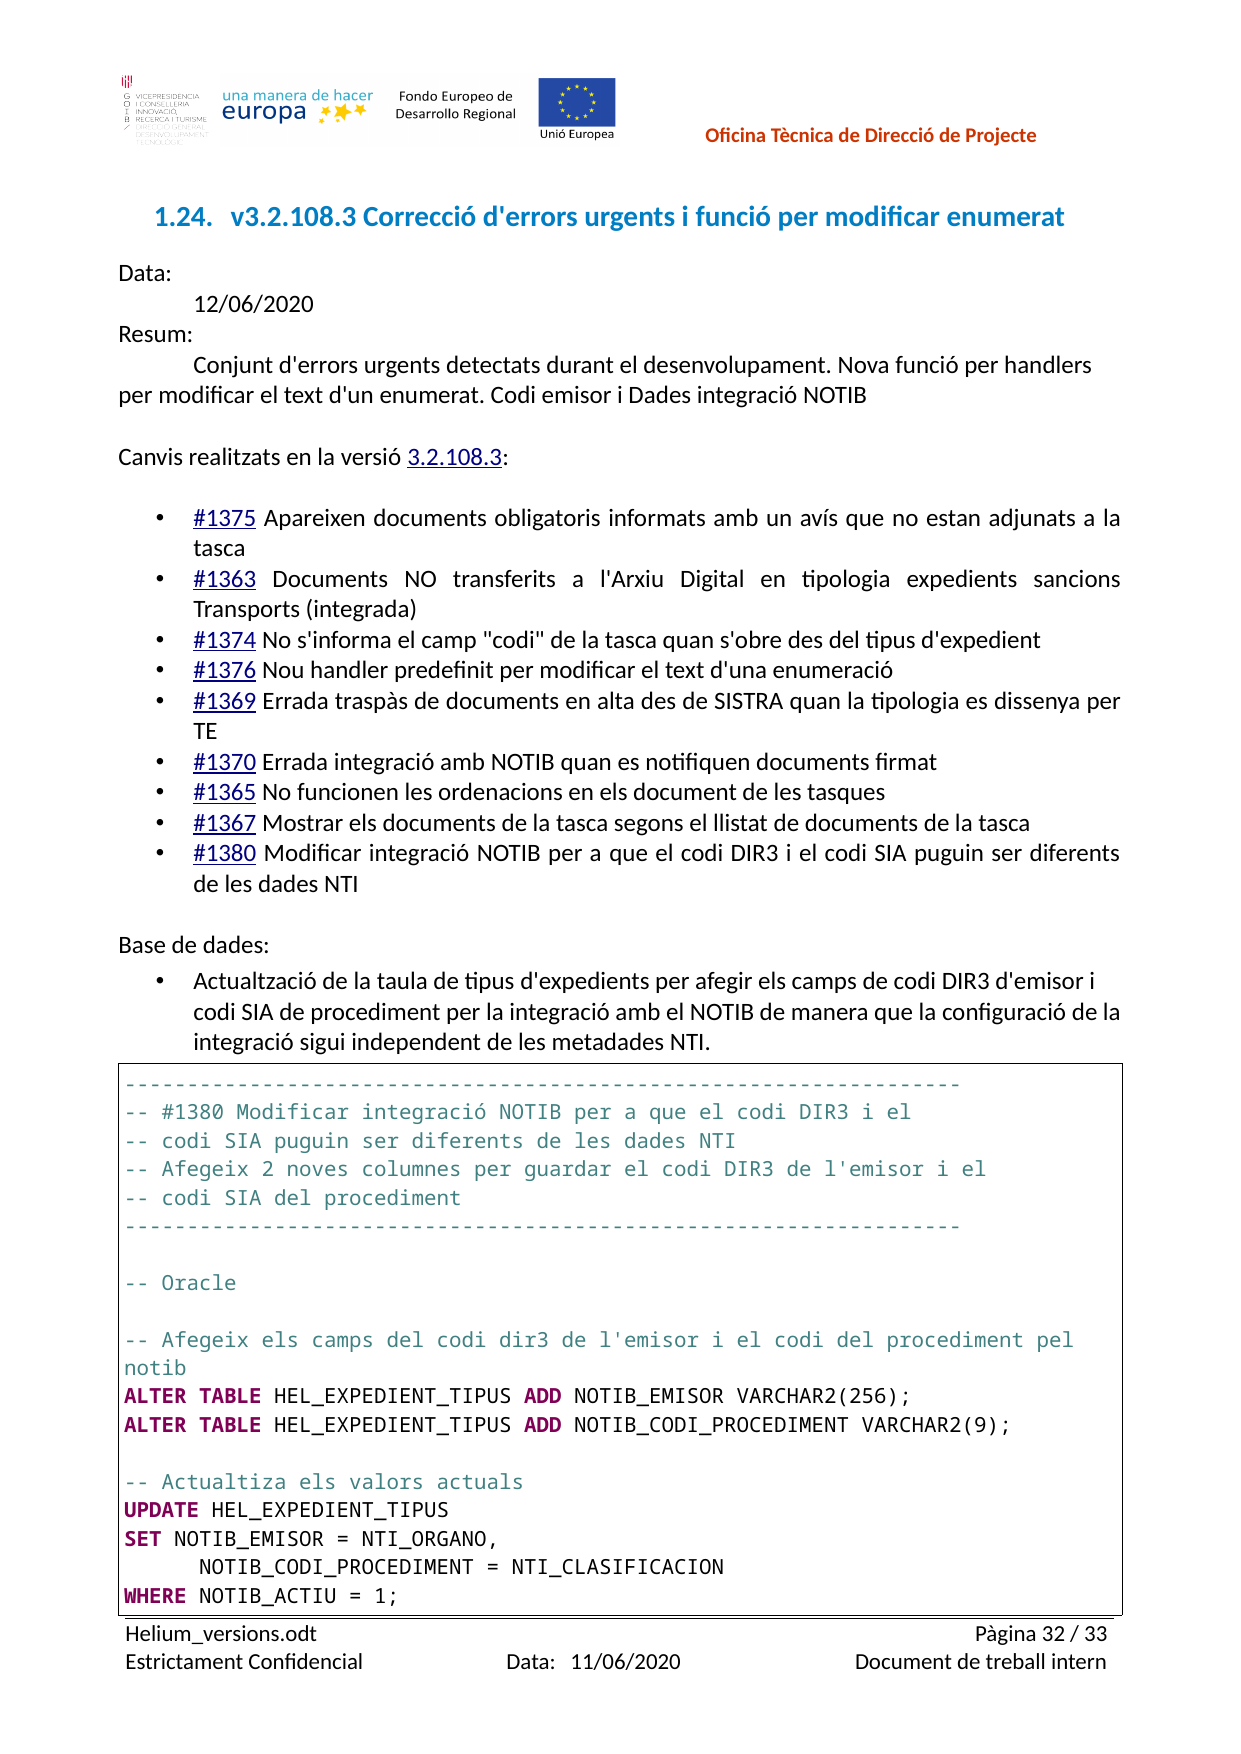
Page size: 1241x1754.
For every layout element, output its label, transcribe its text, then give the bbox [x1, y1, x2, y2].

text Data: [118, 258, 1122, 288]
list #1370 Errada integració amb NOTIB quan es notifiquen documents firmat [156, 746, 1122, 776]
picture [219, 73, 621, 147]
list #1375 Apareixen documents obligatoris informats amb un avís que no estan adjunats a la tasca [156, 502, 1122, 563]
list #1374 No s'informa el camp "codi" de la tasca quan s'obre des del tipus d'expedient [156, 624, 1122, 654]
text Conjunt d'errors urgents detectats durant el desenvolupament. Nova funció per handlers per modificar el text d'un enumerat. Codi emisor i Dades integració NOTIB [118, 349, 1122, 410]
list #1365 No funcionen les ordenacions en els document de les tasques [156, 776, 1122, 807]
picture [118, 73, 213, 147]
list #1363 Documents NO transferits a l'Arxiu Digital en tipologia expedients sancions Transports (integrada) [156, 563, 1122, 624]
text Canvis realitzats en la versió 3.2.108.3: [118, 441, 1122, 471]
list #1367 Mostrar els documents de la tasca segons el llistat de documents de la tasca [156, 807, 1122, 837]
list #1380 Modificar integració NOTIB per a que el codi DIR3 i el codi SIA puguin ser diferents de les dades NTI [156, 837, 1122, 898]
text Resum: [118, 319, 1122, 349]
text Base de dades: [118, 929, 1122, 959]
list Actualtzació de la taula de tipus d'expedients per afegir els camps de codi DIR3 d'emisor i codi SIA de procediment per la integració amb el NOTIB de manera que la configuració de la integració sigui independent de les metadades NTI. [156, 966, 1122, 1057]
subtitle v3.2.108.3 Correcció d'errors urgents i funció per modificar enumerat [153, 198, 1122, 234]
table_header ------------------------------------------------------------------- -- #1380 Modificar integració NOTIB per a que el codi DIR3 i el -- codi SIA puguin ser diferents de les dades NTI -- Afegeix 2 noves columnes per guardar el codi DIR3 de l'emisor i el -- codi SIA del procediment ------------------------------------------------------------------- -- Oracle -- Afegeix els camps del codi dir3 de l'emisor i el codi del procediment pel notib ALTER TABLE HEL_EXPEDIENT_TIPUS ADD NOTIB_EMISOR VARCHAR2(256); ALTER TABLE HEL_EXPEDIENT_TIPUS ADD NOTIB_CODI_PROCEDIMENT VARCHAR2(9); -- Actualtiza els valors actuals UPDATE HEL_EXPEDIENT_TIPUS SET NOTIB_EMISOR = NTI_ORGANO, NOTIB_CODI_PROCEDIMENT = NTI_CLASIFICACION WHERE NOTIB_ACTIU = 1; [119, 1064, 1122, 1615]
list #1376 Nou handler predefinit per modificar el text d'una enumeració [156, 654, 1122, 685]
list #1369 Errada traspàs de documents en alta des de SISTRA quan la tipologia es dissenya per TE [156, 685, 1122, 746]
text 12/06/2020 [118, 288, 1122, 319]
